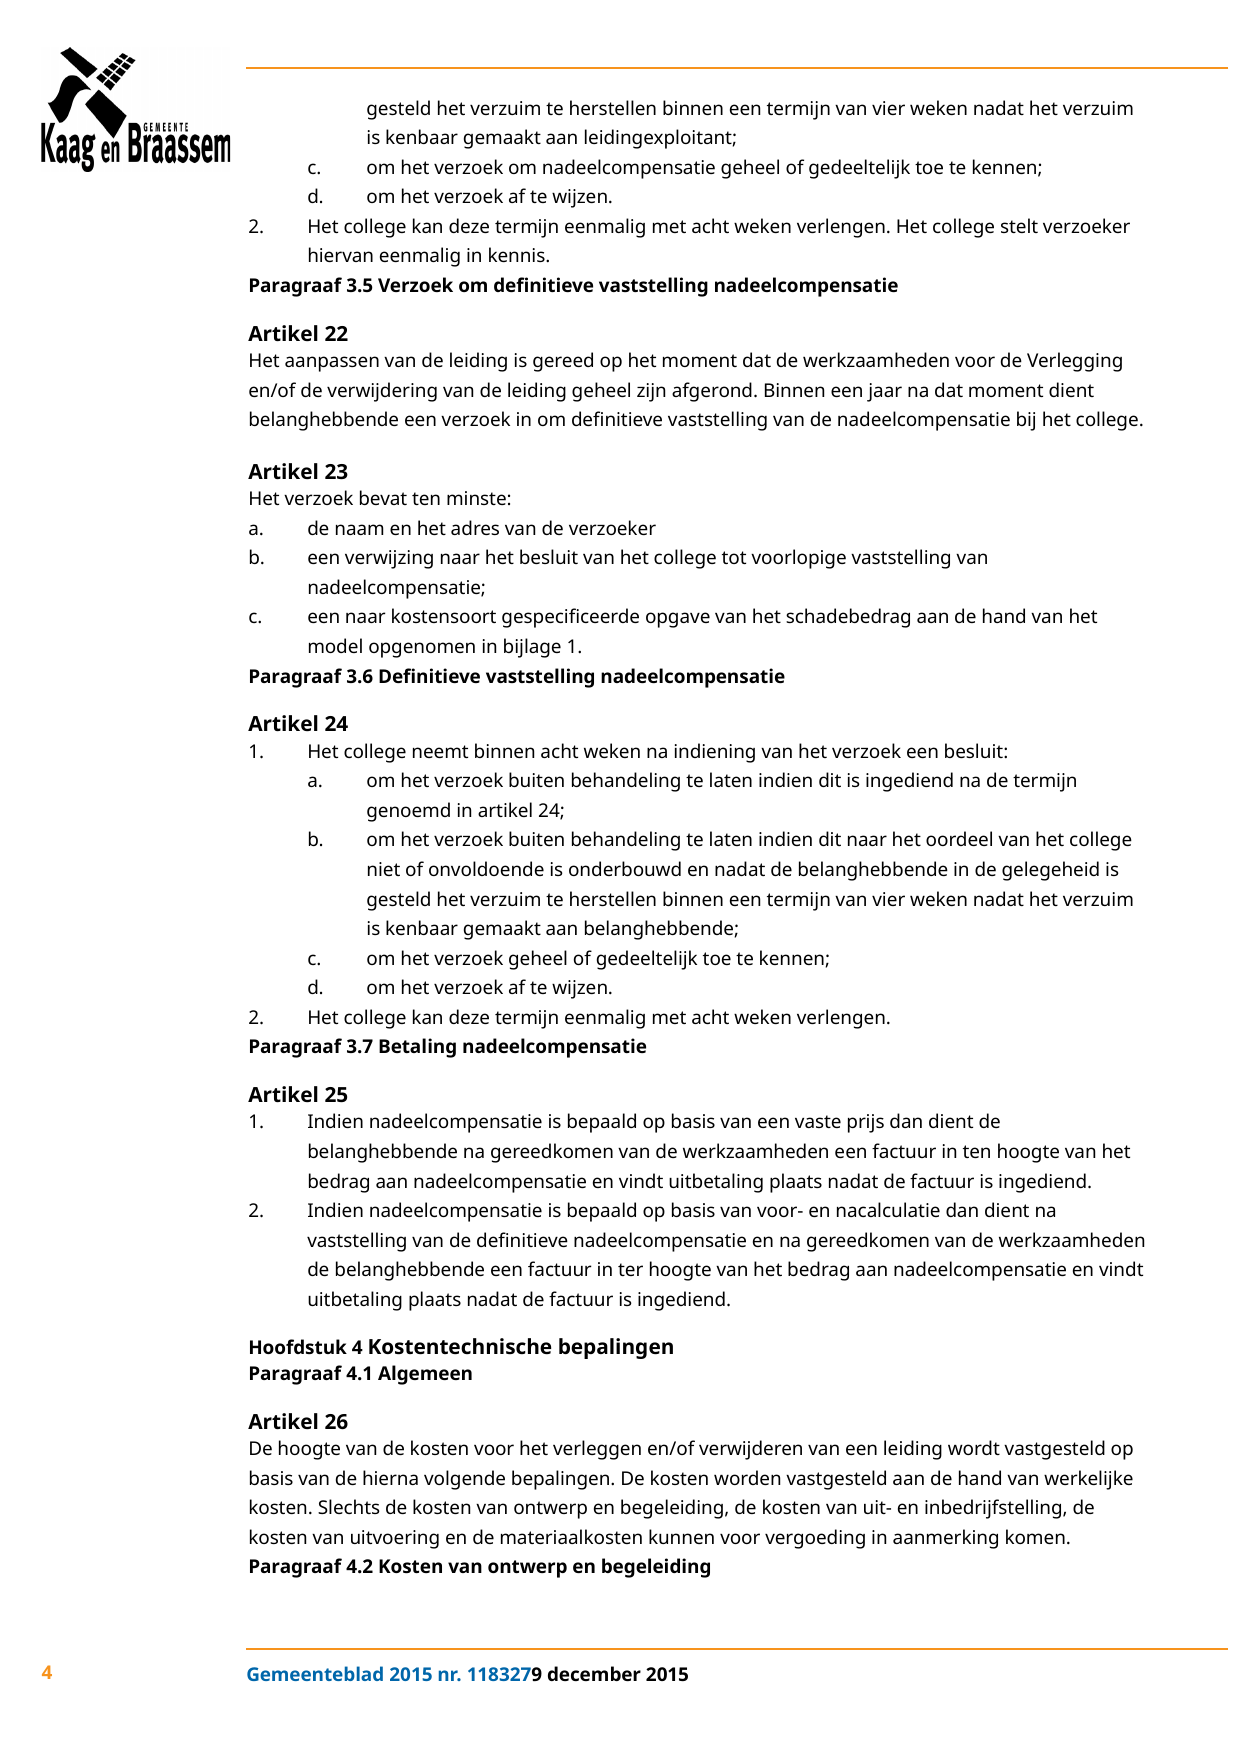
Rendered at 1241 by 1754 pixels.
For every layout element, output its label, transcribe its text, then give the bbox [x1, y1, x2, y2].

list Het college kan deze termijn eenmalig met acht weken verlengen. [248, 1004, 1152, 1030]
text Paragraaf 3.5 Verzoek om definitieve vaststelling nadeelcompensatie [248, 272, 1152, 298]
list om het verzoek om nadeelcompensatie geheel of gedeeltelijk toe te kennen; [307, 154, 1152, 180]
text De hoogte van de kosten voor het verleggen en/of verwijderen van een leiding wordt vastgesteld op basis van de hierna volgende bepalingen. De kosten worden vastgesteld aan de hand van werkelijke kosten. Slechts de kosten van ontwerp en begeleiding, de kosten van uit- en inbedrijfstelling, de kosten van uitvoering en de materiaalkosten kunnen voor vergoeding in aanmerking komen. [248, 1435, 1152, 1550]
text Paragraaf 3.6 Definitieve vaststelling nadeelcompensatie [248, 663, 1152, 688]
picture [41, 47, 231, 172]
text Paragraaf 3.7 Betaling nadeelcompensatie [248, 1034, 1152, 1059]
list om het verzoek geheel of gedeeltelijk toe te kennen; [307, 945, 1152, 971]
text Artikel 25 [248, 1080, 1152, 1109]
text Artikel 22 [248, 319, 1152, 347]
list Het college neemt binnen acht weken na indiening van het verzoek een besluit: [248, 738, 1152, 763]
text Artikel 23 [248, 457, 1152, 485]
list Indien nadeelcompensatie is bepaald op basis van voor- en nacalculatie dan dient na vaststelling van de definitieve nadeelcompensatie en na gereedkomen van de werkzaamheden de belanghebbende een factuur in ter hoogte van het bedrag aan nadeelcompensatie en vindt uitbetaling plaats nadat de factuur is ingediend. [248, 1197, 1152, 1312]
text Paragraaf 4.1 Algemeen [248, 1360, 1152, 1386]
list Indien nadeelcompensatie is bepaald op basis van een vaste prijs dan dient de belanghebbende na gereedkomen van de werkzaamheden een factuur in ten hoogte van het bedrag aan nadeelcompensatie en vindt uitbetaling plaats nadat de factuur is ingediend. [248, 1109, 1152, 1193]
list om het verzoek buiten behandeling te laten indien dit naar het oordeel van het college niet of onvoldoende is onderbouwd en nadat de belanghebbende in de gelegeheid is gesteld het verzuim te herstellen binnen een termijn van vier weken nadat het verzuim is kenbaar gemaakt aan belanghebbende; [307, 827, 1152, 941]
list gesteld het verzuim te herstellen binnen een termijn van vier weken nadat het verzuim is kenbaar gemaakt aan leidingexploitant; [307, 95, 1152, 150]
text Paragraaf 4.2 Kosten van ontwerp en begeleiding [248, 1553, 1152, 1579]
list om het verzoek buiten behandeling te laten indien dit is ingediend na de termijn genoemd in artikel 24; [307, 767, 1152, 823]
text Het verzoek bevat ten minste: [248, 485, 1152, 511]
text Artikel 26 [248, 1407, 1152, 1435]
text Hoofdstuk 4 Kostentechnische bepalingen [248, 1332, 1152, 1360]
list een naar kostensoort gespecificeerde opgave van het schadebedrag aan de hand van het model opgenomen in bijlage 1. [248, 604, 1152, 659]
list de naam en het adres van de verzoeker [248, 515, 1152, 541]
list om het verzoek af te wijzen. [307, 183, 1152, 209]
text Artikel 24 [248, 709, 1152, 738]
list om het verzoek af te wijzen. [307, 974, 1152, 1000]
list Het college kan deze termijn eenmalig met acht weken verlengen. Het college stelt verzoeker hiervan eenmalig in kennis. [248, 213, 1152, 268]
text Het aanpassen van de leiding is gereed op het moment dat de werkzaamheden voor de Verlegging en/of de verwijdering van de leiding geheel zijn afgerond. Binnen een jaar na dat moment dient belanghebbende een verzoek in om definitieve vaststelling van de nadeelcompensatie bij het college. [248, 347, 1152, 432]
list een verwijzing naar het besluit van het college tot voorlopige vaststelling van nadeelcompensatie; [248, 544, 1152, 600]
